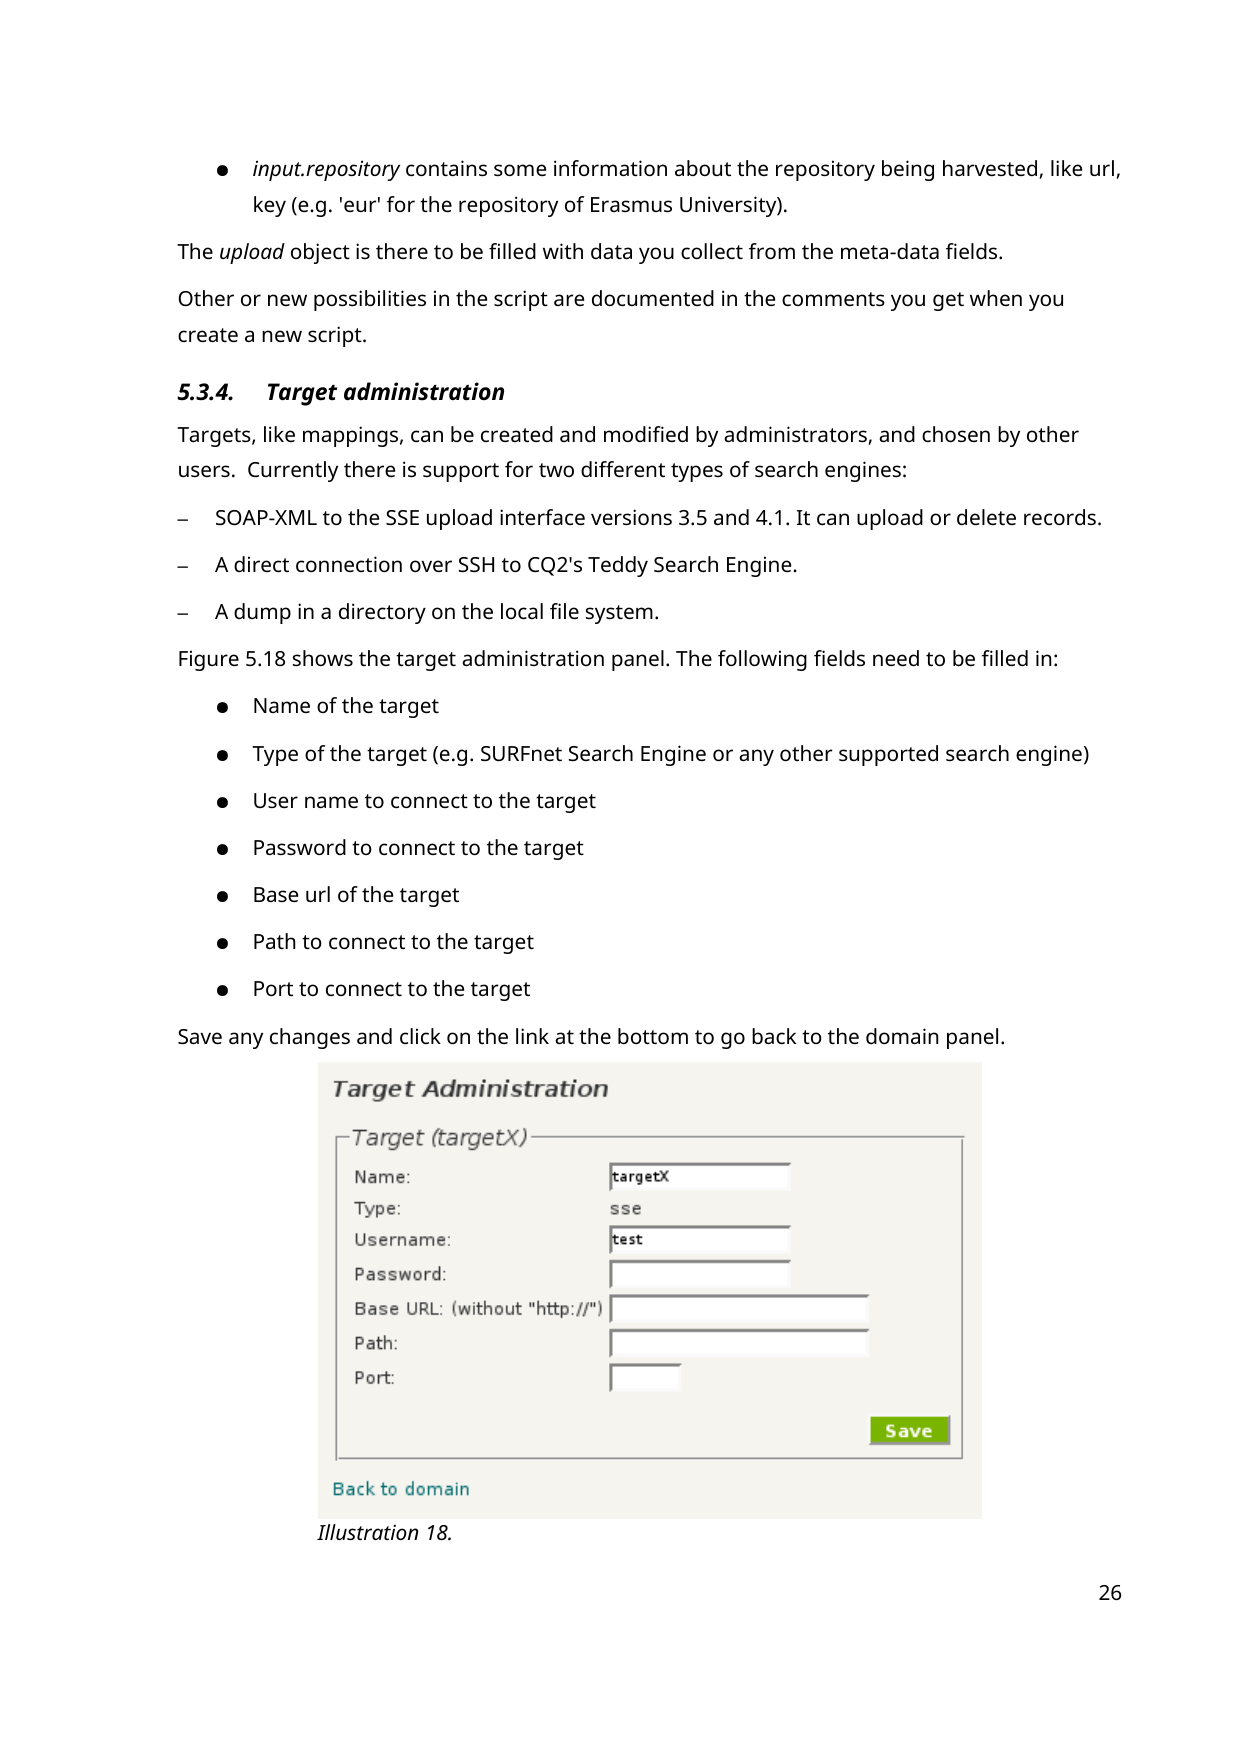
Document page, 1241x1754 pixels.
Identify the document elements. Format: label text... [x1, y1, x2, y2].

text Targets, like mappings, can be created and modified by administrators, and chosen by other users. Currently there is support for two different types of search engines: [177, 413, 1122, 484]
list input.repository contains some information about the repository being harvested, like url, key (e.g. 'eur' for the repository of Erasmus University). [215, 148, 1122, 218]
text The upload object is there to be filled with data you collect from the meta-data fields. [177, 230, 1122, 266]
list User name to connect to the target [215, 779, 1122, 814]
list Name of the target [215, 684, 1122, 720]
list A direct connection over SSH to CQ2's Teddy Search Engine. [177, 543, 1122, 578]
list Base url of the target [215, 873, 1122, 909]
text Other or new possibilities in the script are documented in the comments you get when you create a new script. [177, 277, 1122, 348]
list SOAP-XML to the SSE upload interface versions 3.5 and 4.1. It can upload or delete records. [177, 496, 1122, 531]
list Password to connect to the target [215, 826, 1122, 861]
text Illustration 18. [318, 1519, 982, 1547]
list Port to connect to the target [215, 968, 1122, 1003]
list Path to connect to the target [215, 920, 1122, 956]
picture [317, 1062, 982, 1519]
subtitle Target administration [177, 372, 1122, 407]
list Type of the target (e.g. SURFnet Search Engine or any other supported search engine) [215, 732, 1122, 767]
list A dump in a directory on the local file system. [177, 590, 1122, 626]
text Figure 5.18 shows the target administration panel. The following fields need to be filled in: [177, 637, 1122, 673]
text Save any changes and click on the link at the bottom to go back to the domain panel. [177, 1015, 1122, 1050]
